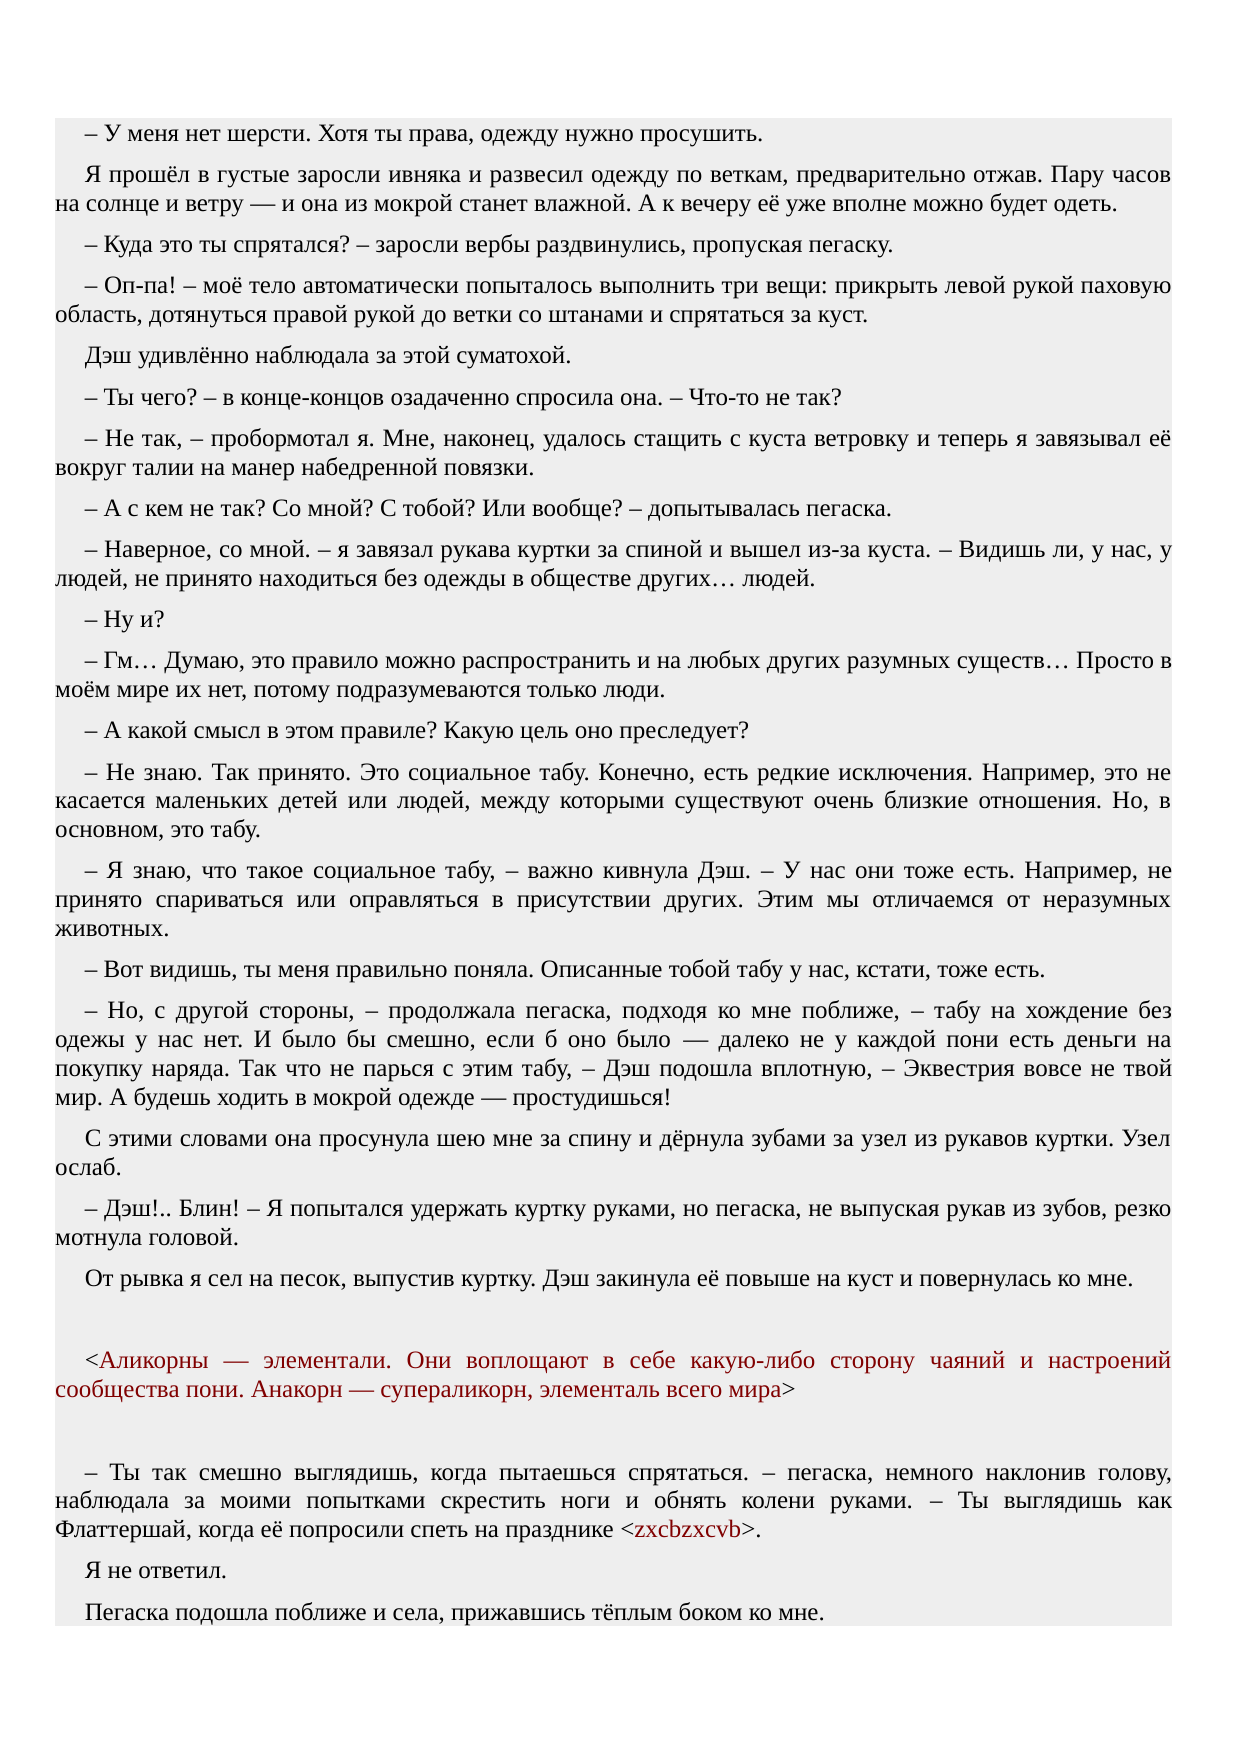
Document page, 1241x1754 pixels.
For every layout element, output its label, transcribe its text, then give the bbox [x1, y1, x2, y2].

text – Куда это ты спрятался? – заросли вербы раздвинулись, пропуская пегаску. [55, 229, 1172, 258]
text <Аликорны — элементали. Они воплощают в себе какую-либо сторону чаяний и настроений сообщества пони. Анакорн — супераликорн, элементаль всего мира> [55, 1346, 1172, 1403]
text – У меня нет шерсти. Хотя ты права, одежду нужно просушить. [55, 118, 1172, 147]
text С этими словами она просунула шею мне за спину и дёрнула зубами за узел из рукавов куртки. Узел ослаб. [55, 1123, 1172, 1181]
text – Не знаю. Так принято. Это социальное табу. Конечно, есть редкие исключения. Например, это не касается маленьких детей или людей, между которыми существуют очень близкие отношения. Но, в основном, это табу. [55, 757, 1172, 843]
text Пегаска подошла поближе и села, прижавшись тёплым боком ко мне. [55, 1597, 1172, 1626]
text – Наверное, со мной. – я завязал рукава куртки за спиной и вышел из-за куста. – Видишь ли, у нас, у людей, не принято находиться без одежды в обществе других… людей. [55, 534, 1172, 592]
text – Ну и? [55, 604, 1172, 633]
text – Не так, – пробормотал я. Мне, наконец, удалось стащить с куста ветровку и теперь я завязывал её вокруг талии на манер набедренной повязки. [55, 423, 1172, 481]
text Дэш удивлённо наблюдала за этой суматохой. [55, 341, 1172, 369]
text – Дэш!.. Блин! – Я попытался удержать куртку руками, но пегаска, не выпуская рукав из зубов, резко мотнула головой. [55, 1193, 1172, 1251]
text Я не ответил. [55, 1556, 1172, 1584]
text – Гм… Думаю, это правило можно распространить и на любых других разумных существ… Просто в моём мире их нет, потому подразумеваются только люди. [55, 646, 1172, 703]
text – Я знаю, что такое социальное табу, – важно кивнула Дэш. – У нас они тоже есть. Например, не принято спариваться или оправляться в присутствии других. Этим мы отличаемся от неразумных животных. [55, 856, 1172, 942]
text – Ты так смешно выглядишь, когда пытаешься спрятаться. – пегаска, немного наклонив голову, наблюдала за моими попытками скрестить ноги и обнять колени руками. – Ты выглядишь как Флаттершай, когда её попросили спеть на празднике <zxcbzxcvb>. [55, 1457, 1172, 1543]
text – Вот видишь, ты меня правильно поняла. Описанные тобой табу у нас, кстати, тоже есть. [55, 954, 1172, 983]
text – А какой смысл в этом правиле? Какую цель оно преследует? [55, 716, 1172, 744]
text Я прошёл в густые заросли ивняка и развесил одежду по веткам, предварительно отжав. Пару часов на солнце и ветру — и она из мокрой станет влажной. А к вечеру её уже вполне можно будет одеть. [55, 159, 1172, 217]
text От рывка я сел на песок, выпустив куртку. Дэш закинула её повыше на куст и повернулась ко мне. [55, 1263, 1172, 1292]
text – Оп-па! – моё тело автоматически попыталось выполнить три вещи: прикрыть левой рукой паховую область, дотянуться правой рукой до ветки со штанами и спрятаться за куст. [55, 271, 1172, 328]
text – Ты чего? – в конце-концов озадаченно спросила она. – Что-то не так? [55, 382, 1172, 411]
text – А с кем не так? Со мной? С тобой? Или вообще? – допытывалась пегаска. [55, 493, 1172, 522]
text – Но, с другой стороны, – продолжала пегаска, подходя ко мне поближе, – табу на хождение без одежы у нас нет. И было бы смешно, если б оно было — далеко не у каждой пони есть деньги на покупку наряда. Так что не парься с этим табу, – Дэш подошла вплотную, – Эквестрия вовсе не твой мир. А будешь ходить в мокрой одежде — простудишься! [55, 996, 1172, 1111]
